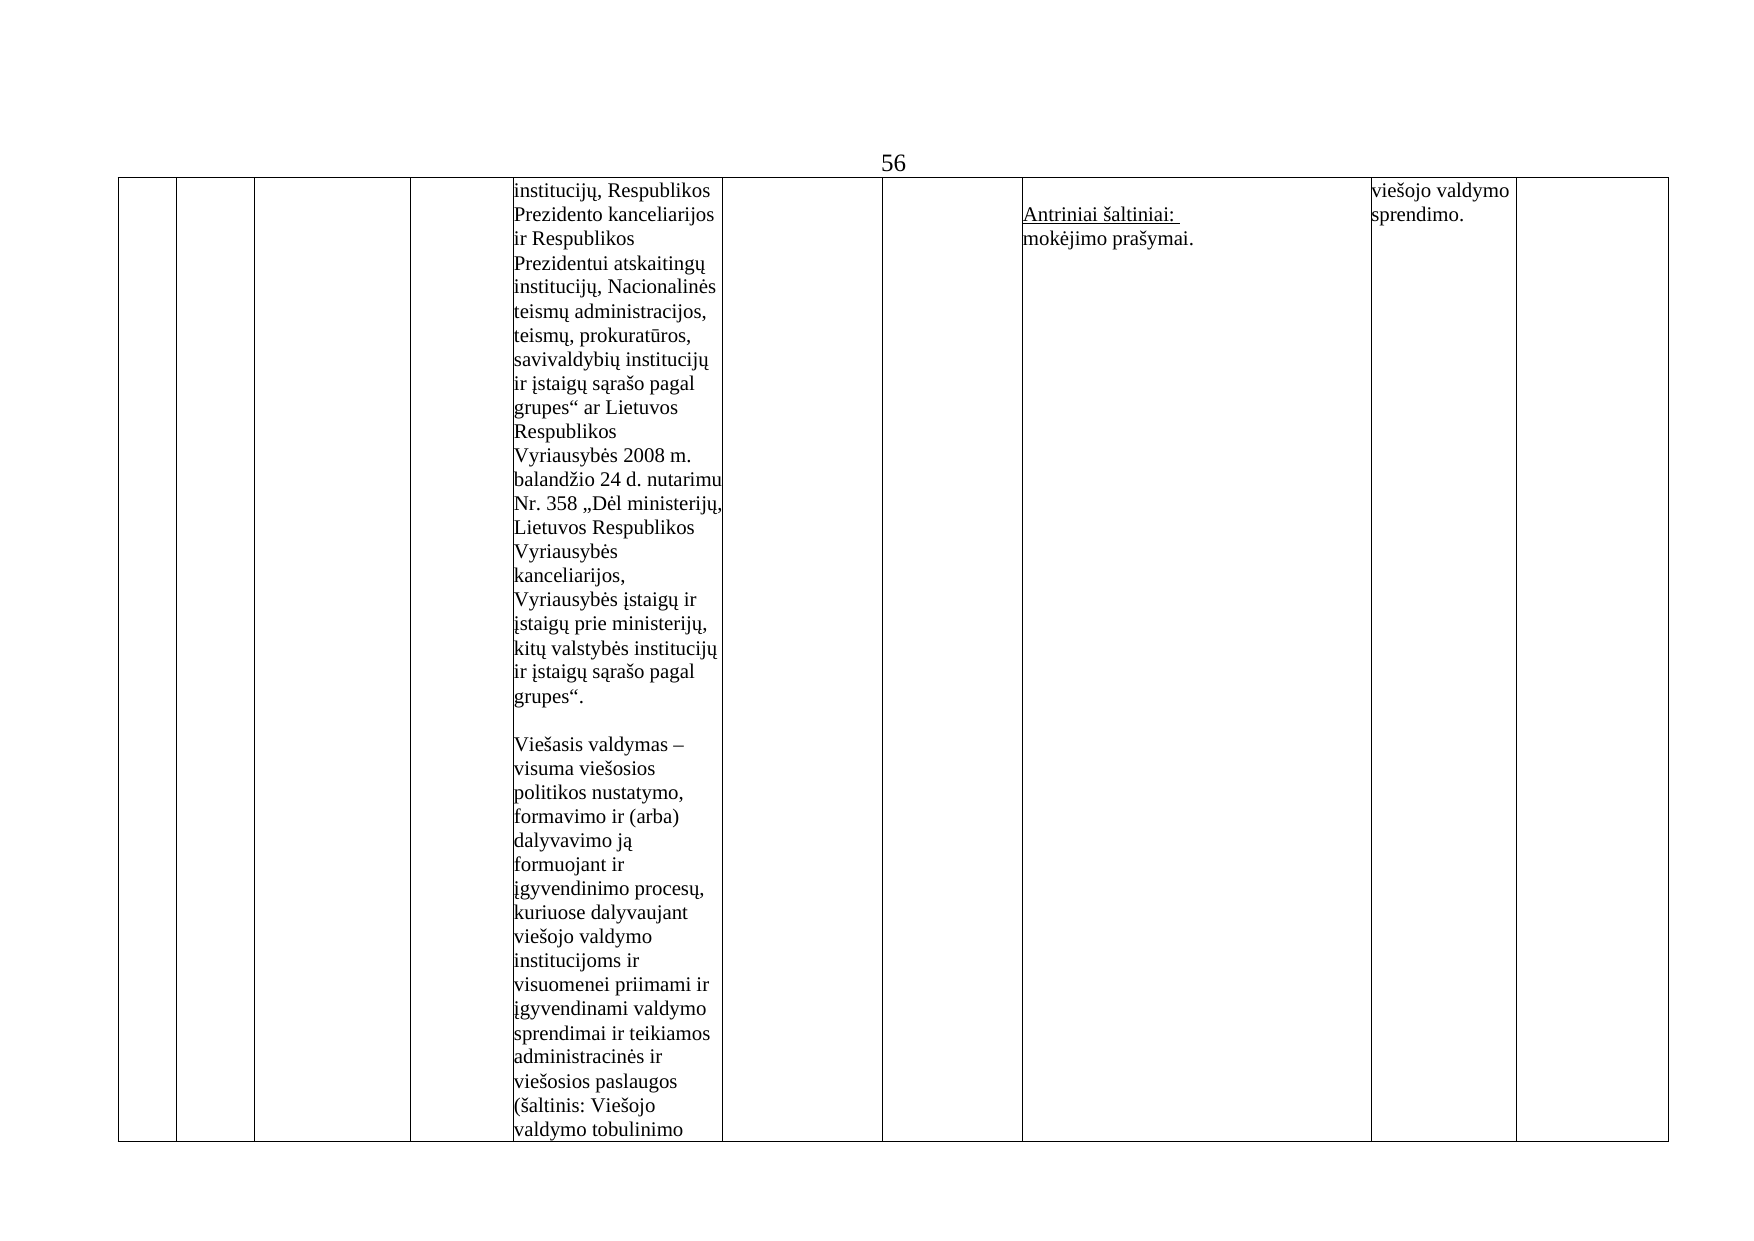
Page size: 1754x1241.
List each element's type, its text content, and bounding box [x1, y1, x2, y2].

table_cell institucijų, Respublikos Prezidento kanceliarijos ir Respublikos Prezidentui atskaitingų institucijų, Nacionalinės teismų administracijos, teismų, prokuratūros, savivaldybių institucijų ir įstaigų sąrašo pagal grupes“ ar Lietuvos Respublikos Vyriausybės 2008 m. balandžio 24 d. nutarimu Nr. 358 „Dėl ministerijų, Lietuvos Respublikos Vyriausybės kanceliarijos, Vyriausybės įstaigų ir įstaigų prie ministerijų, kitų valstybės institucijų ir įstaigų sąrašo pagal grupes“. Viešasis valdymas – visuma viešosios politikos nustatymo, formavimo ir (arba) dalyvavimo ją formuojant ir įgyvendinimo procesų, kuriuose dalyvaujant viešojo valdymo institucijoms ir visuomenei priimami ir įgyvendinami valdymo sprendimai ir teikiamos administracinės ir viešosios paslaugos (šaltinis: Viešojo valdymo tobulinimo [514, 178, 722, 1141]
table_cell [1517, 178, 1668, 1141]
table_cell Antriniai šaltiniai: mokėjimo prašymai. [1023, 178, 1371, 1141]
table_cell [255, 178, 410, 1141]
table_cell [177, 178, 254, 1141]
table_cell [411, 178, 513, 1141]
table_cell viešojo valdymo sprendimo. [1372, 178, 1516, 1141]
table_cell [119, 178, 176, 1141]
table_cell [883, 178, 1022, 1141]
table_cell [723, 178, 882, 1141]
